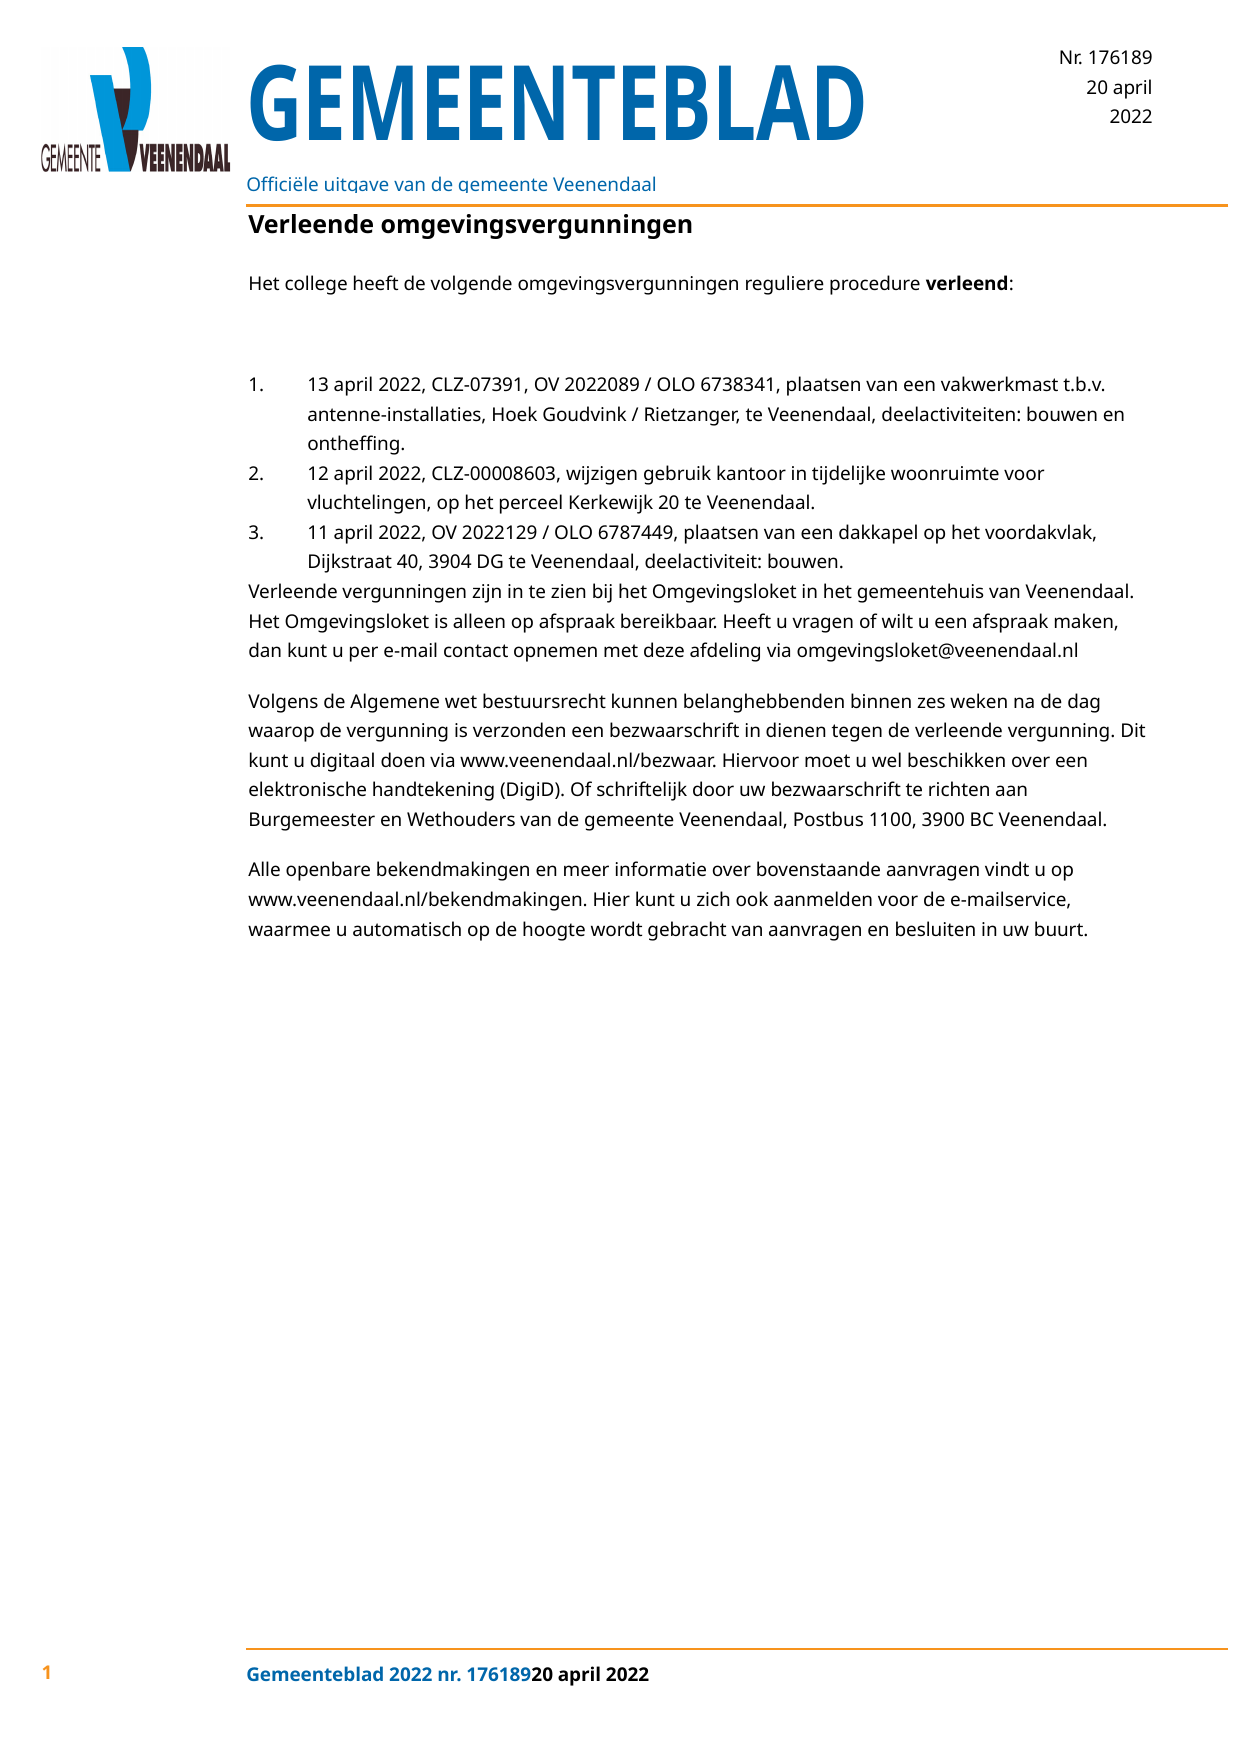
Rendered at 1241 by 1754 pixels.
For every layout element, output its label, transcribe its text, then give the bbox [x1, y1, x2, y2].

text Verleende vergunningen zijn in te zien bij het Omgevingsloket in het gemeentehuis van Veenendaal. Het Omgevingsloket is alleen op afspraak bereikbaar. Heeft u vragen of wilt u een afspraak maken, dan kunt u per e-mail contact opnemen met deze afdeling via omgevingsloket@veenendaal.nl [248, 578, 1152, 663]
text Verleende omgevingsvergunningen [248, 207, 1152, 241]
text Het college heeft de volgende omgevingsvergunningen reguliere procedure verleend: [248, 270, 1152, 296]
picture [123, 47, 231, 172]
picture [41, 47, 130, 172]
list 11 april 2022, OV 2022129 / OLO 6787449, plaatsen van een dakkapel op het voordakvlak, Dijkstraat 40, 3904 DG te Veenendaal, deelactiviteit: bouwen. [248, 519, 1152, 574]
list 13 april 2022, CLZ-07391, OV 2022089 / OLO 6738341, plaatsen van een vakwerkmast t.b.v. antenne-installaties, Hoek Goudvink / Rietzanger, te Veenendaal, deelactiviteiten: bouwen en ontheffing. [248, 371, 1152, 456]
text Volgens de Algemene wet bestuursrecht kunnen belanghebbenden binnen zes weken na de dag waarop de vergunning is verzonden een bezwaarschrift in dienen tegen de verleende vergunning. Dit kunt u digitaal doen via www.veenendaal.nl/bezwaar. Hiervoor moet u wel beschikken over een elektronische handtekening (DigiD). Of schriftelijk door uw bezwaarschrift te richten aan Burgemeester en Wethouders van de gemeente Veenendaal, Postbus 1100, 3900 BC Veenendaal. [248, 688, 1152, 832]
list 12 april 2022, CLZ-00008603, wijzigen gebruik kantoor in tijdelijke woonruimte voor vluchtelingen, op het perceel Kerkewijk 20 te Veenendaal. [248, 460, 1152, 515]
text Alle openbare bekendmakingen en meer informatie over bovenstaande aanvragen vindt u op www.veenendaal.nl/bekendmakingen. Hier kunt u zich ook aanmelden voor de e-mailservice, waarmee u automatisch op de hoogte wordt gebracht van aanvragen en besluiten in uw buurt. [248, 857, 1152, 941]
